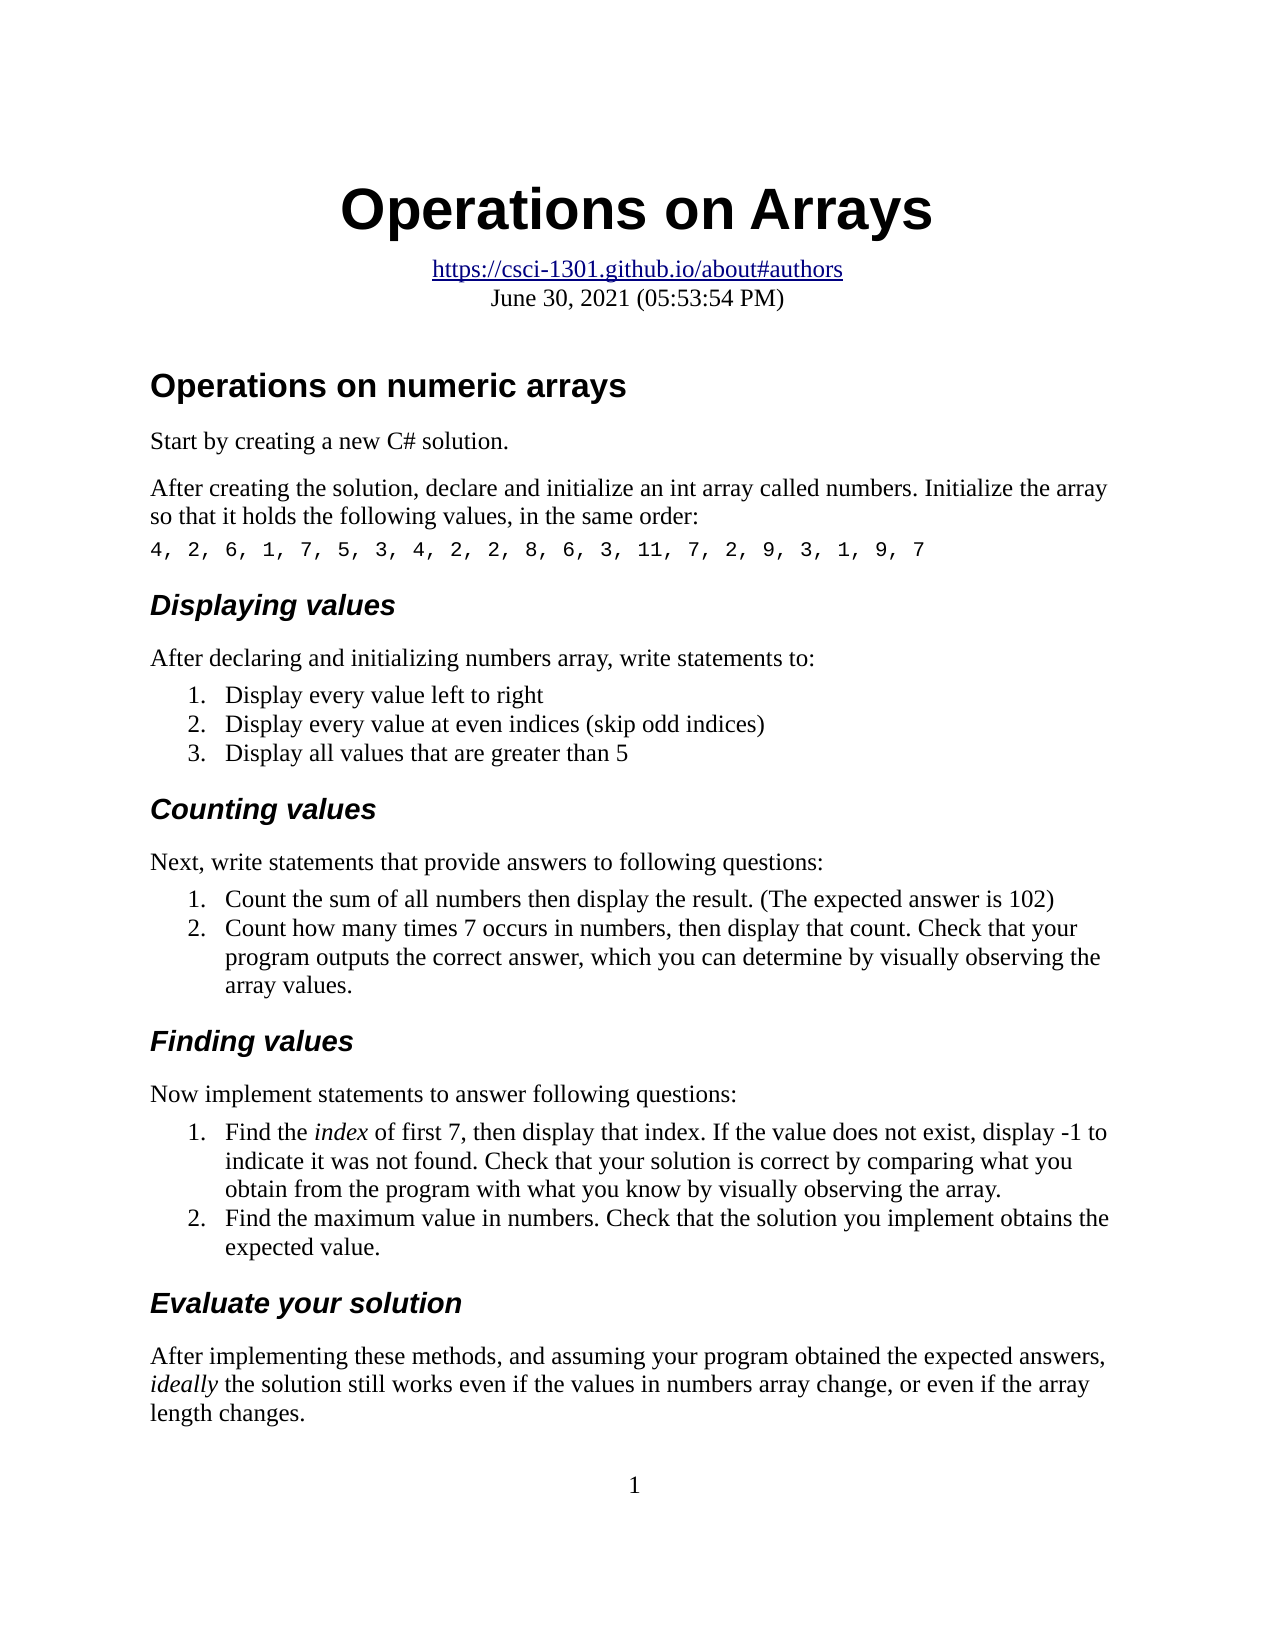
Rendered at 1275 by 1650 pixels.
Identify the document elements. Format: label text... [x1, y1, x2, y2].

subtitle Finding values [150, 1024, 1125, 1058]
subtitle Operations on numeric arrays [150, 366, 1125, 404]
list Count how many times 7 occurs in numbers, then display that count. Check that your program outputs the correct answer, which you can determine by visually observing the array values. [187, 913, 1125, 999]
list Find the index of first 7, then display that index. If the value does not exist, display -1 to indicate it was not found. Check that your solution is correct by comparing what you obtain from the program with what you know by visually observing the array. [187, 1117, 1125, 1203]
list Display every value at even indices (skip odd indices) [187, 709, 1125, 738]
list Find the maximum value in numbers. Check that the solution you implement obtains the expected value. [187, 1203, 1125, 1261]
text After creating the solution, declare and initialize an int array called numbers. Initialize the array so that it holds the following values, in the same order: [150, 473, 1125, 530]
text Start by creating a new C# solution. [150, 426, 1125, 455]
list Count the sum of all numbers then display the result. (The expected answer is 102) [187, 884, 1125, 913]
subtitle Evaluate your solution [150, 1286, 1125, 1319]
text After declaring and initializing numbers array, write statements to: [150, 643, 1125, 671]
text https://csci-1301.github.io/about#authors [150, 254, 1125, 283]
list Display every value left to right [187, 680, 1125, 709]
text After implementing these methods, and assuming your program obtained the expected answers, ideally the solution still works even if the values in numbers array change, or even if the array length changes. [150, 1341, 1125, 1427]
subtitle Counting values [150, 792, 1125, 825]
list Display all values that are greater than 5 [187, 738, 1125, 767]
text 4, 2, 6, 1, 7, 5, 3, 4, 2, 2, 8, 6, 3, 11, 7, 2, 9, 3, 1, 9, 7 [150, 539, 1125, 563]
title Operations on Arrays [150, 175, 1125, 242]
text Now implement statements to answer following questions: [150, 1079, 1125, 1108]
text June 30, 2021 (05:53:54 PM) [150, 283, 1125, 312]
text Next, write statements that provide answers to following questions: [150, 847, 1125, 875]
subtitle Displaying values [150, 588, 1125, 621]
